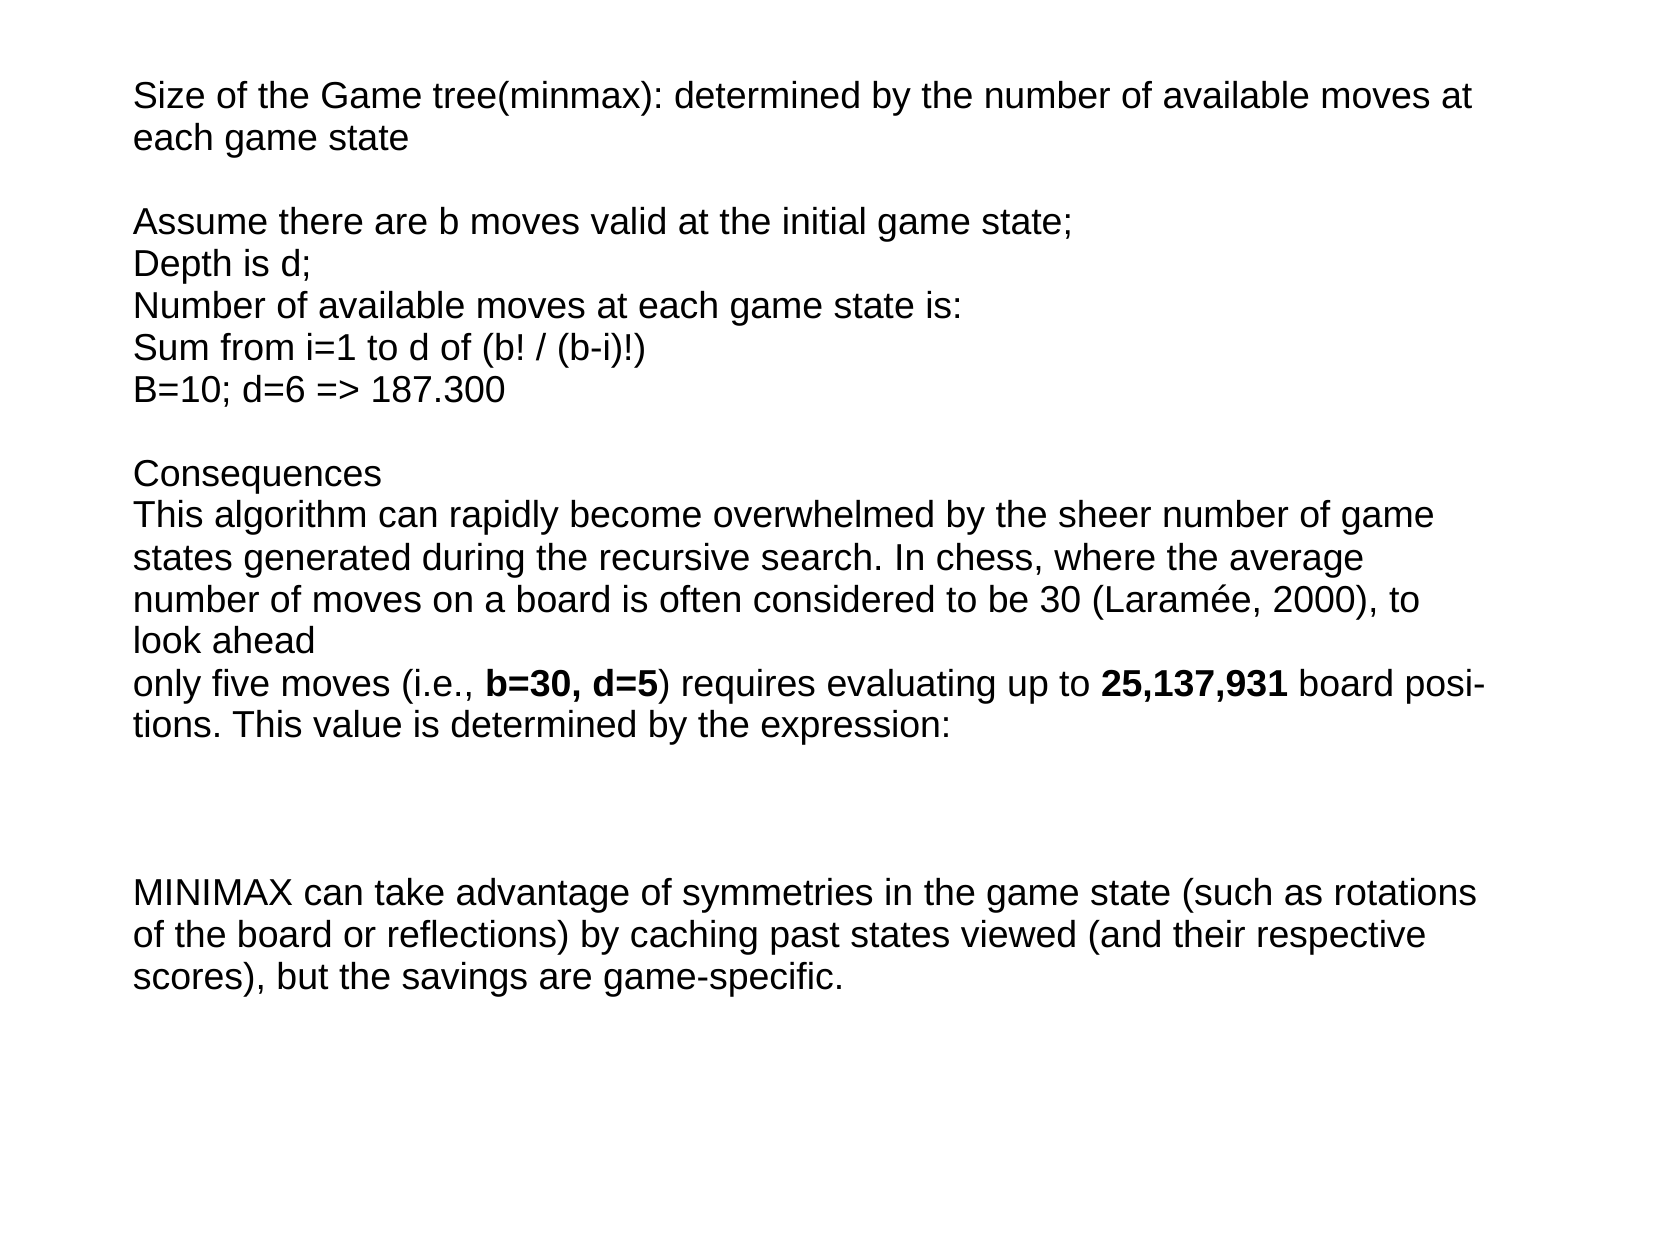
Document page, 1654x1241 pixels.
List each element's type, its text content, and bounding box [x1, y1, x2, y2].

text_box Size of the Game tree(minmax): determined by the number of available moves at each game state Assume there are b moves valid at the initial game state; Depth is d; Number of available moves at each game state is: Sum from i=1 to d of (b! / (b-i)!) B=10; d=6 => 187.300 Consequences This algorithm can rapidly become overwhelmed by the sheer number of game states generated during the recursive search. In chess, where the average number of moves on a board is often considered to be 30 (Laramée, 2000), to look ahead only five moves (i.e., b=30, d=5) requires evaluating up to 25,137,931 board posi- tions. This value is determined by the expression: MINIMAX can take advantage of symmetries in the game state (such as rotations of the board or reflections) by caching past states viewed (and their respective scores), but the savings are game-specific. [118, 66, 1506, 1216]
